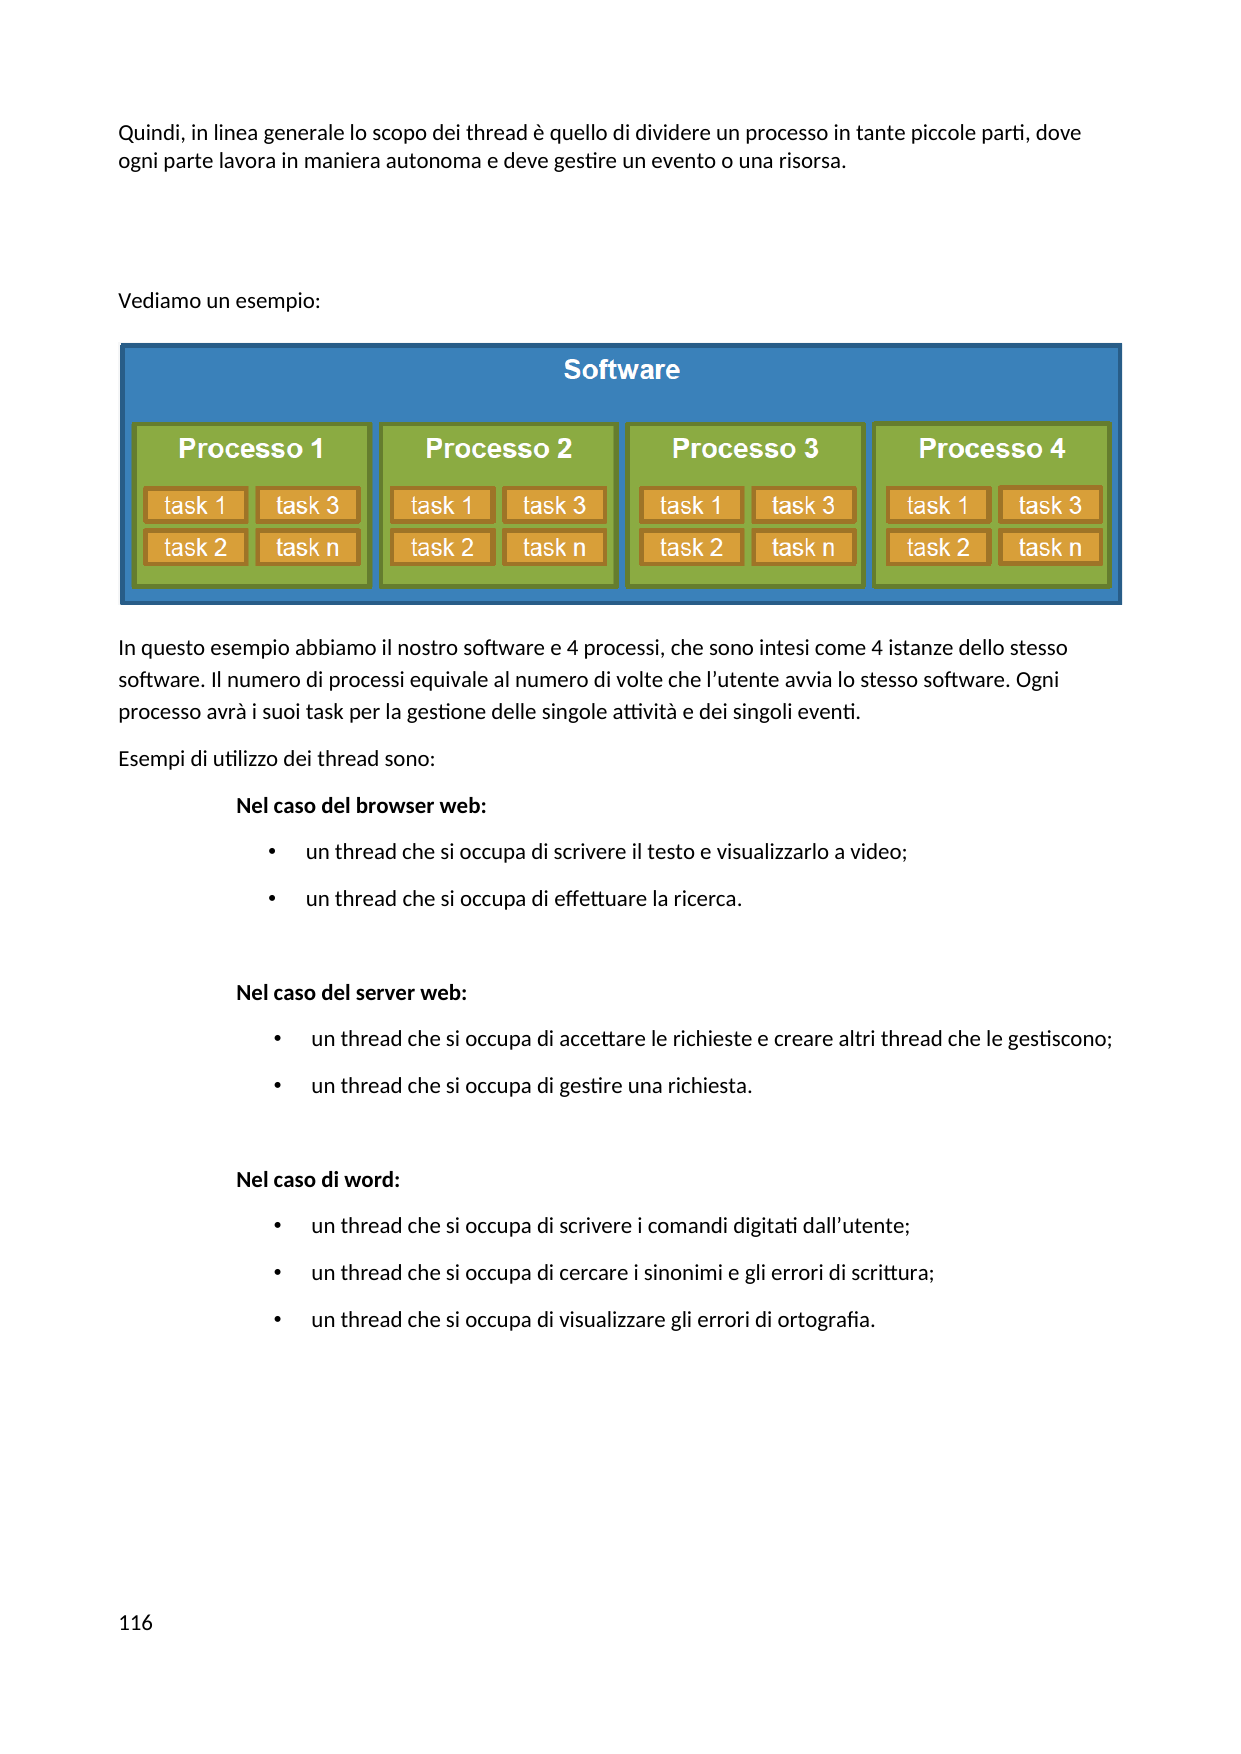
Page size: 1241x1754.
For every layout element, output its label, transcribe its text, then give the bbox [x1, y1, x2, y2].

list un thread che si occupa di visualizzare gli errori di ortografia. [274, 1305, 1122, 1333]
text Nel caso del browser web: [118, 791, 1122, 819]
list un thread che si occupa di scrivere il testo e visualizzarlo a video; [268, 837, 1122, 866]
picture [118, 342, 1123, 605]
list un thread che si occupa di accettare le richieste e creare altri thread che le gestiscono; [274, 1024, 1122, 1053]
text In questo esempio abbiamo il nostro software e 4 processi, che sono intesi come 4 istanze dello stesso software. Il numero di processi equivale al numero di volte che l’utente avvia lo stesso software. Ogni processo avrà i suoi task per la gestione delle singole attività e dei singoli eventi. [118, 633, 1122, 725]
text Nel caso di word: [118, 1165, 1122, 1193]
text Quindi, in linea generale lo scopo dei thread è quello di dividere un processo in tante piccole parti, dove ogni parte lavora in maniera autonoma e deve gestire un evento o una risorsa. [118, 118, 1122, 174]
list un thread che si occupa di cercare i sinonimi e gli errori di scrittura; [274, 1258, 1122, 1286]
list un thread che si occupa di scrivere i comandi digitati dall’utente; [274, 1212, 1122, 1240]
text Nel caso del server web: [118, 978, 1122, 1006]
text Esempi di utilizzo dei thread sono: [118, 744, 1122, 772]
list un thread che si occupa di gestire una richiesta. [274, 1071, 1122, 1099]
list un thread che si occupa di effettuare la ricerca. [268, 884, 1122, 912]
text Vediamo un esempio: [118, 286, 1122, 314]
